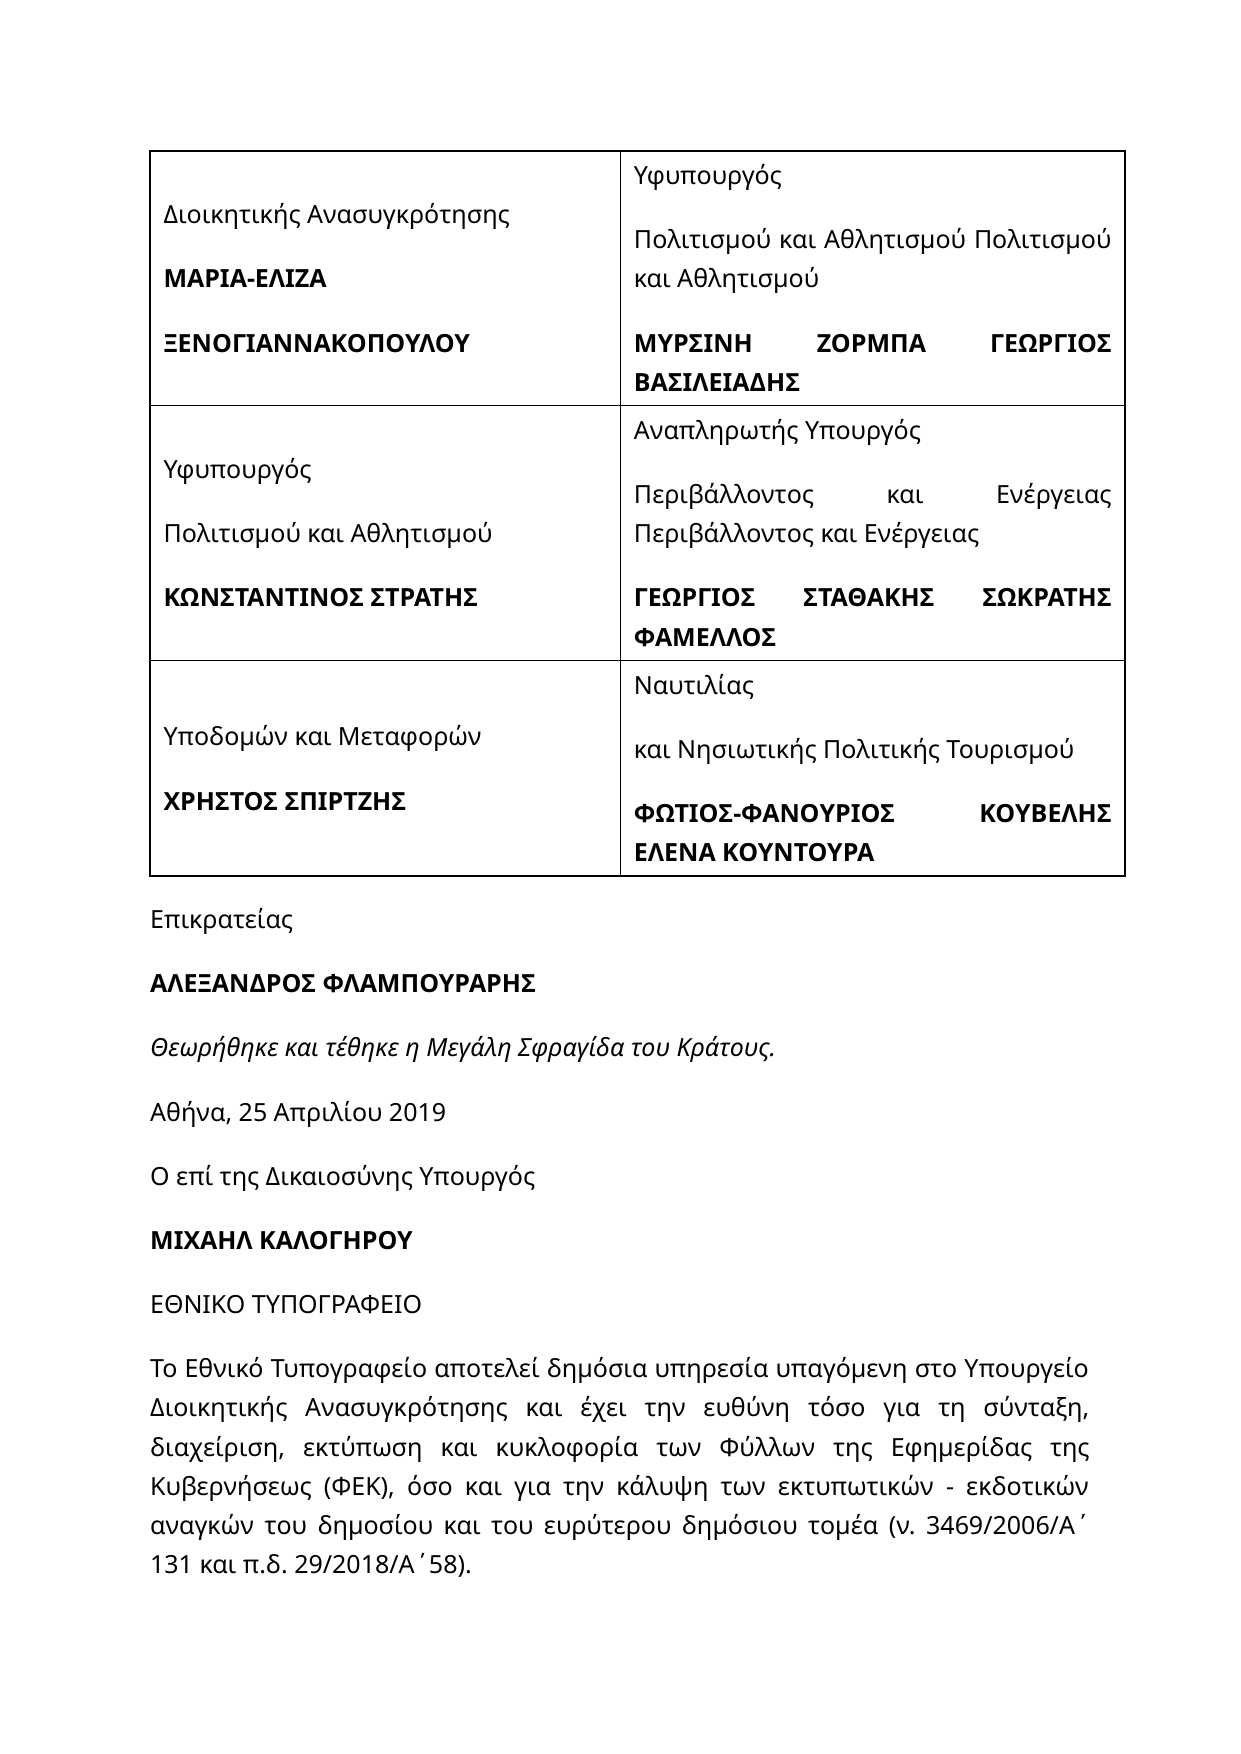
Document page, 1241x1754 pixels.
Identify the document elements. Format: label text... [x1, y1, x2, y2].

table_cell Διοικητικής Ανασυγκρότησης ΜΑΡΙΑ-ΕΛΙΖΑ ΞΕΝΟΓΙΑΝΝΑΚΟΠΟΥΛΟΥ [151, 152, 620, 405]
text ΜΙΧΑΗΛ ΚΑΛΟΓΗΡΟΥ [150, 1223, 1090, 1257]
table_cell Αναπληρωτής Υπουργός Περιβάλλοντος και Ενέργειας Περιβάλλοντος και Ενέργειας ΓΕΩΡΓΙΟΣ ΣΤΑΘΑΚΗΣ ΣΩΚΡΑΤΗΣ ΦΑΜΕΛΛΟΣ [621, 406, 1124, 659]
text Ο επί της Δικαιοσύνης Υπουργός [150, 1158, 1090, 1192]
text ΕΘΝΙΚΟ ΤΥΠΟΓΡΑΦΕΙΟ [150, 1287, 1090, 1321]
table_cell Υποδομών και Μεταφορών ΧΡΗΣΤΟΣ ΣΠΙΡΤΖΗΣ [151, 661, 620, 875]
table_cell Ναυτιλίας και Νησιωτικής Πολιτικής Τουρισμού ΦΩΤΙΟΣ-ΦΑΝΟΥΡΙΟΣ ΚΟΥΒΕΛΗΣ ΕΛΕΝΑ ΚΟΥΝΤΟΥΡΑ [621, 661, 1124, 875]
text Το Εθνικό Τυπογραφείο αποτελεί δημόσια υπηρεσία υπαγόμενη στο Υπουργείο Διοικητικής Ανασυγκρότησης και έχει την ευθύνη τόσο για τη σύνταξη, διαχείριση, εκτύπωση και κυκλοφορία των Φύλλων της Εφημερίδας της Κυβερνήσεως (ΦΕΚ), όσο και για την κάλυψη των εκτυπωτικών - εκδοτικών αναγκών του δημοσίου και του ευρύτερου δημόσιου τομέα (ν. 3469/2006/Α΄ 131 και π.δ. 29/2018/Α΄58). [150, 1351, 1090, 1581]
text ΑΛΕΞΑΝΔΡΟΣ ΦΛΑΜΠΟΥΡΑΡΗΣ [150, 966, 1090, 1000]
table_cell Υφυπουργός Πολιτισμού και Αθλητισμού Πολιτισμού και Αθλητισμού ΜΥΡΣΙΝΗ ΖΟΡΜΠΑ ΓΕΩΡΓΙΟΣ ΒΑΣΙΛΕΙΑΔΗΣ [621, 152, 1124, 405]
text Θεωρήθηκε και τέθηκε η Μεγάλη Σφραγίδα του Κράτους. [150, 1030, 1090, 1064]
table_cell Υφυπουργός Πολιτισμού και Αθλητισμού ΚΩΝΣΤΑΝΤΙΝΟΣ ΣΤΡΑΤΗΣ [151, 406, 620, 659]
text Επικρατείας [150, 902, 1090, 936]
text Αθήνα, 25 Απριλίου 2019 [150, 1094, 1090, 1128]
